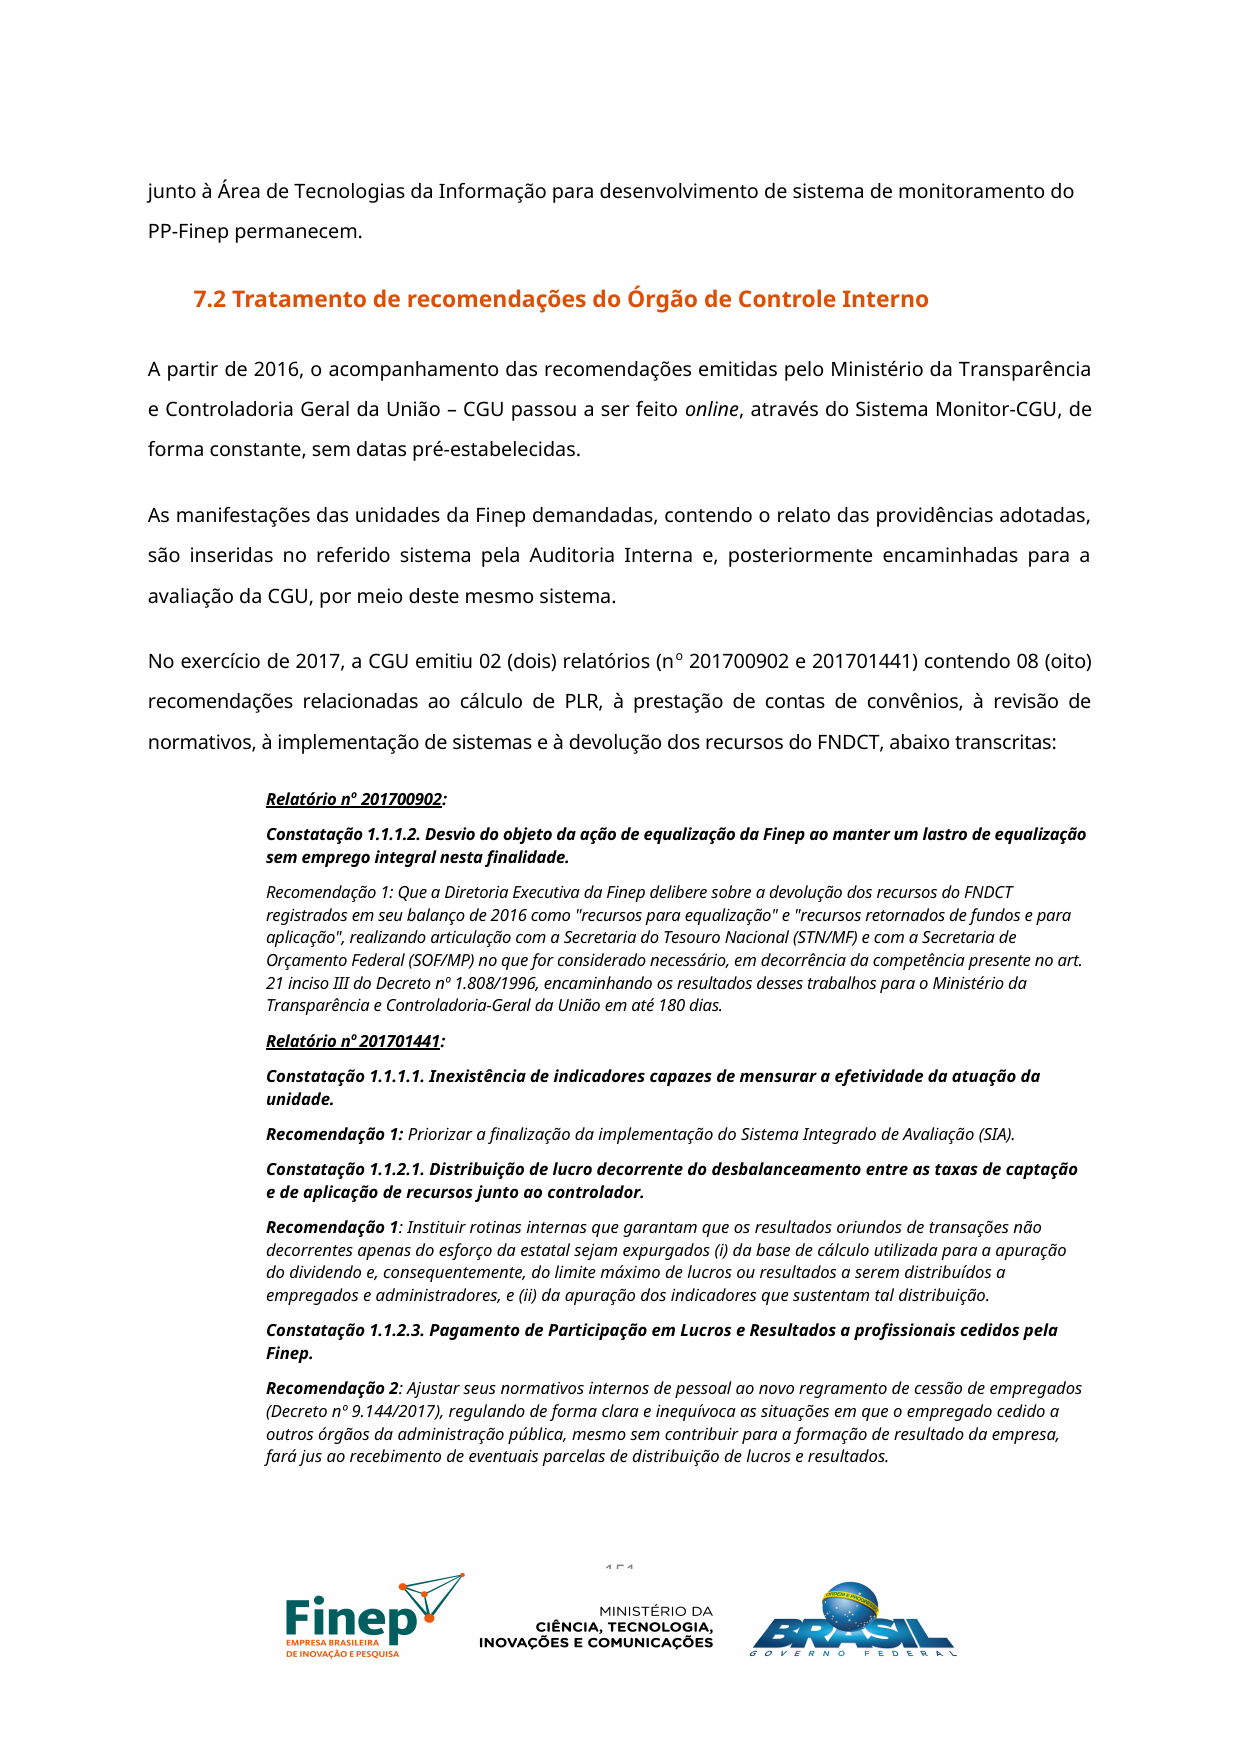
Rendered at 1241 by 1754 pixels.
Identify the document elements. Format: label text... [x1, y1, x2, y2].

text Recomendação 1: Instituir rotinas internas que garantam que os resultados oriundos de transações não decorrentes apenas do esforço da estatal sejam expurgados (i) da base de cálculo utilizada para a apuração do dividendo e, consequentemente, do limite máximo de lucros ou resultados a serem distribuídos a empregados e administradores, e (ii) da apuração dos indicadores que sustentam tal distribuição. [266, 1216, 1092, 1306]
text Constatação 1.1.1.2. Desvio do objeto da ação de equalização da Finep ao manter um lastro de equalização sem emprego integral nesta finalidade. [266, 823, 1092, 868]
text Recomendação 1: Priorizar a finalização da implementação do Sistema Integrado de Avaliação (SIA). [266, 1122, 1092, 1145]
text No exercício de 2017, a CGU emitiu 02 (dois) relatórios (no 201700902 e 201701441) contendo 08 (oito) recomendações relacionadas ao cálculo de PLR, à prestação de contas de convênios, à revisão de normativos, à implementação de sistemas e à devolução dos recursos do FNDCT, abaixo transcritas: [148, 647, 1092, 755]
text Recomendação 2: Ajustar seus normativos internos de pessoal ao novo regramento de cessão de empregados (Decreto nº 9.144/2017), regulando de forma clara e inequívoca as situações em que o empregado cedido a outros órgãos da administração pública, mesmo sem contribuir para a formação de resultado da empresa, fará jus ao recebimento de eventuais parcelas de distribuição de lucros e resultados. [266, 1377, 1092, 1468]
subtitle 7.2 Tratamento de recomendações do Órgão de Controle Interno [193, 283, 1092, 314]
text Constatação 1.1.2.3. Pagamento de Participação em Lucros e Resultados a profissionais cedidos pela Finep. [266, 1319, 1092, 1364]
text junto à Área de Tecnologias da Informação para desenvolvimento de sistema de monitoramento do PP-Finep permanecem. [148, 177, 1092, 244]
text As manifestações das unidades da Finep demandadas, contendo o relato das providências adotadas, são inseridas no referido sistema pela Auditoria Interna e, posteriormente encaminhadas para a avaliação da CGU, por meio deste mesmo sistema. [148, 501, 1092, 609]
text Constatação 1.1.2.1. Distribuição de lucro decorrente do desbalanceamento entre as taxas de captação e de aplicação de recursos junto ao controlador. [266, 1158, 1092, 1203]
text Relatório no 201701441: [266, 1029, 1092, 1052]
text A partir de 2016, o acompanhamento das recomendações emitidas pelo Ministério da Transparência e Controladoria Geral da União – CGU passou a ser feito online, através do Sistema Monitor-CGU, de forma constante, sem datas pré-estabelecidas. [148, 355, 1092, 463]
text Constatação 1.1.1.1. Inexistência de indicadores capazes de mensurar a efetividade da atuação da unidade. [266, 1064, 1092, 1110]
text Relatório no 201700902: [266, 787, 1092, 810]
text Recomendação 1: Que a Diretoria Executiva da Finep delibere sobre a devolução dos recursos do FNDCT registrados em seu balanço de 2016 como "recursos para equalização" e "recursos retornados de fundos e para aplicação", realizando articulação com a Secretaria do Tesouro Nacional (STN/MF) e com a Secretaria de Orçamento Federal (SOF/MP) no que for considerado necessário, em decorrência da competência presente no art. 21 inciso III do Decreto nº 1.808/1996, encaminhando os resultados desses trabalhos para o Ministério da Transparência e Controladoria-Geral da União em até 180 dias. [266, 881, 1092, 1017]
